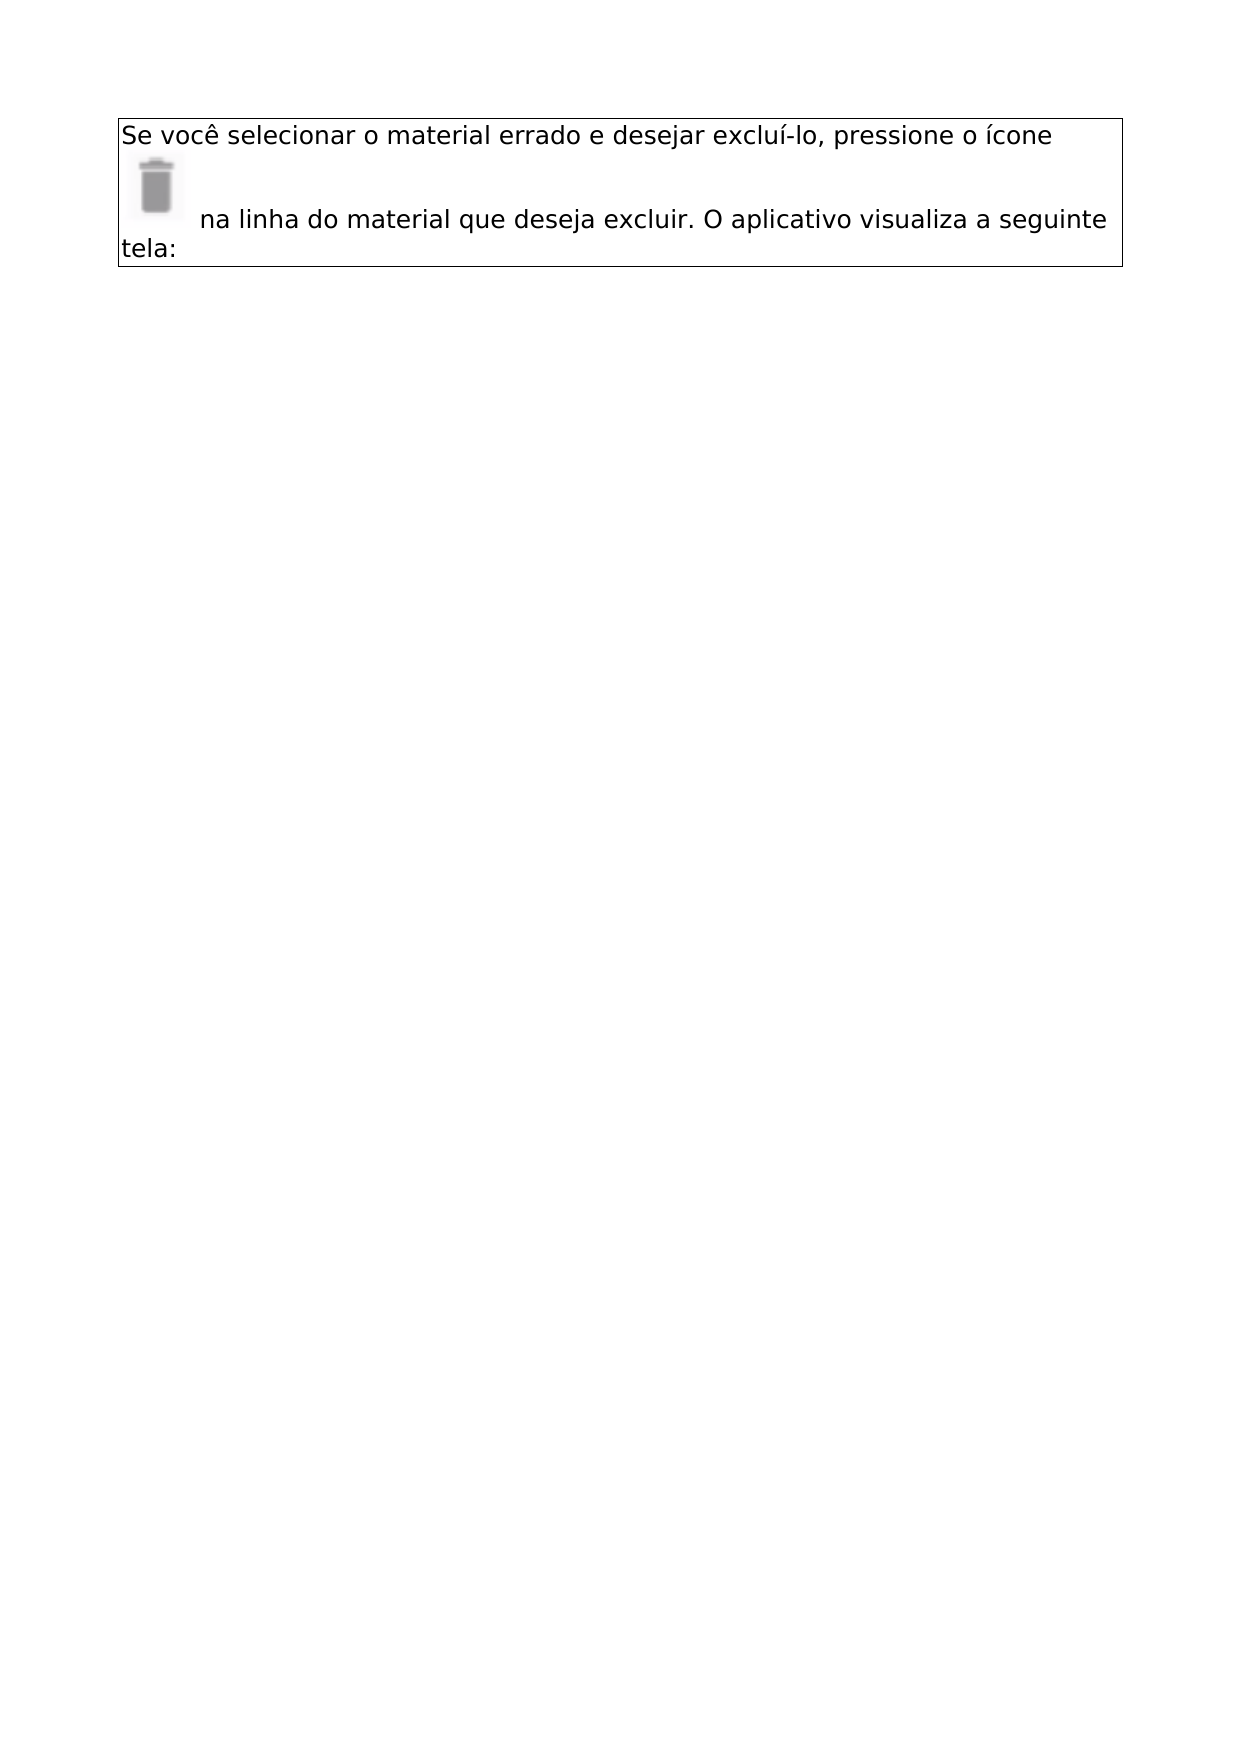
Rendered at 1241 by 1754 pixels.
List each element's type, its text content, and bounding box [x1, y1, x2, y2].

table_header Se você selecionar o material errado e desejar excluí-lo, pressione o ícone na linha do material que deseja excluir. O aplicativo visualiza a seguinte tela: [119, 119, 1122, 266]
picture [121, 150, 192, 229]
